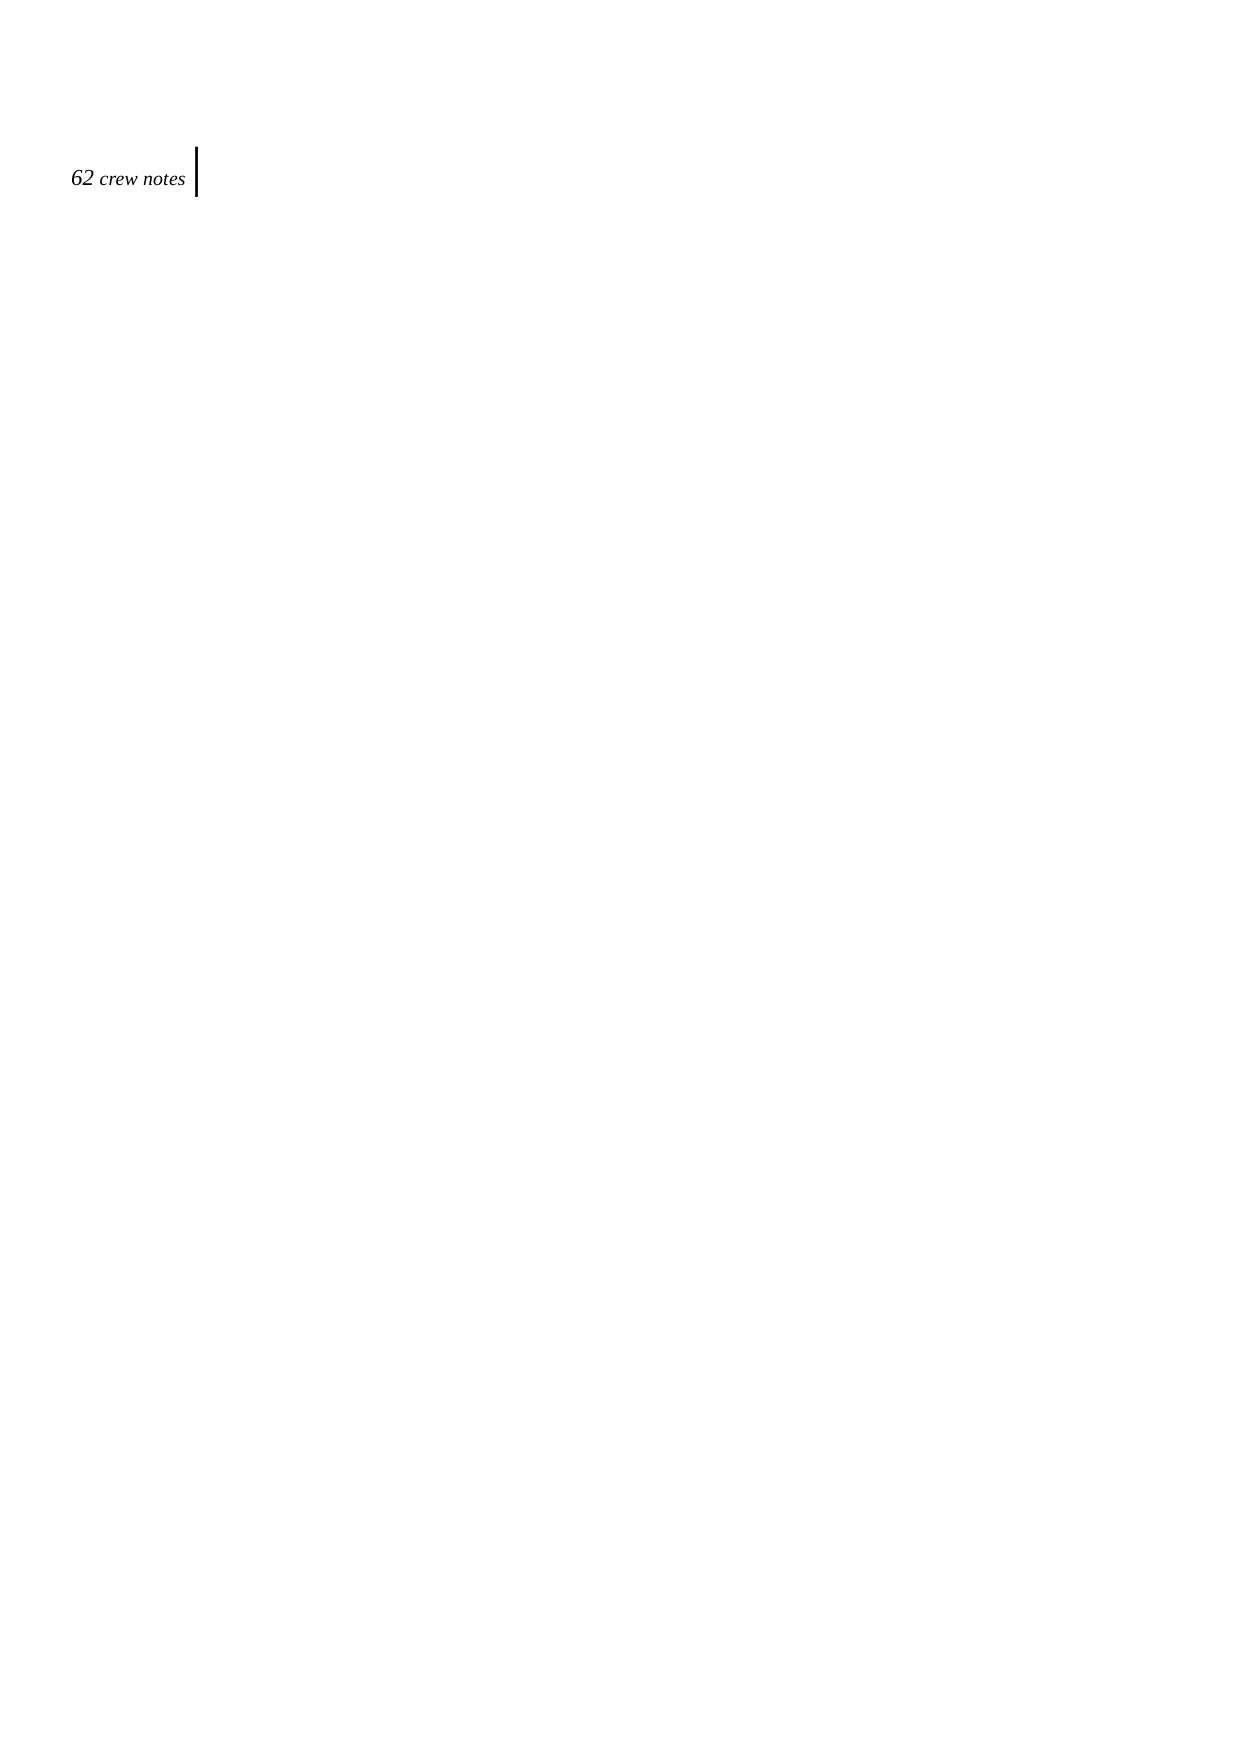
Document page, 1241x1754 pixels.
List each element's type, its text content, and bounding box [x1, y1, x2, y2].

text 62 crew notes | [71, 142, 299, 197]
